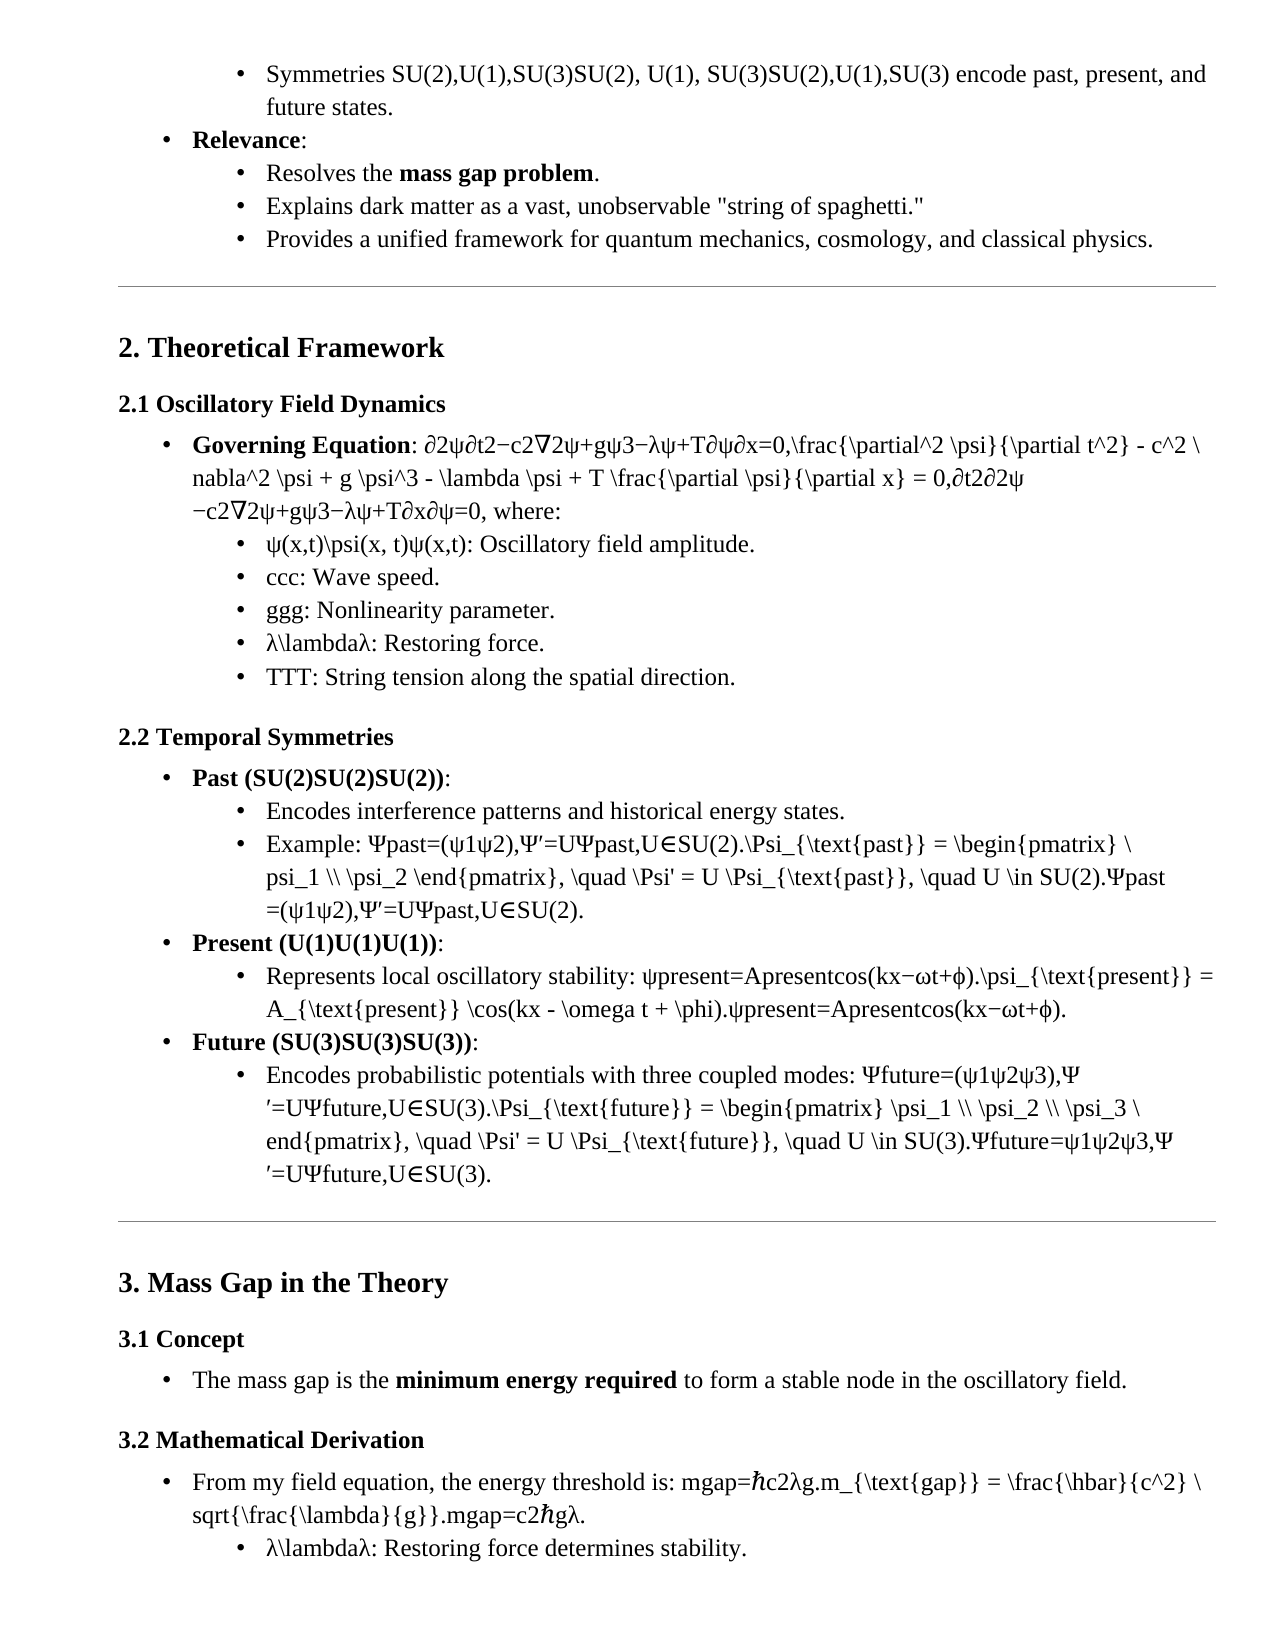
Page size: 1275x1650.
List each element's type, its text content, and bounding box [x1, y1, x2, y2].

list Example: Ψpast=(ψ1ψ2),Ψ′=UΨpast,U∈SU(2).\Psi_{\text{past}} = \begin{pmatrix} \psi_1 \\ \psi_2 \end{pmatrix}, \quad \Psi' = U \Psi_{\text{past}}, \quad U \in SU(2).Ψpast​=(ψ1​ψ2​​),Ψ′=UΨpast​,U∈SU(2). [236, 829, 1216, 924]
list λ\lambdaλ: Restoring force determines stability. [236, 1533, 1216, 1562]
list Past (SU(2)SU(2)SU(2)): [162, 763, 1216, 792]
list ccc: Wave speed. [236, 562, 1216, 591]
list λ\lambdaλ: Restoring force. [236, 628, 1216, 657]
list Encodes interference patterns and historical energy states. [236, 796, 1216, 825]
list Governing Equation: ∂2ψ∂t2−c2∇2ψ+gψ3−λψ+T∂ψ∂x=0,\frac{\partial^2 \psi}{\partial t^2} - c^2 \nabla^2 \psi + g \psi^3 - \lambda \psi + T \frac{\partial \psi}{\partial x} = 0,∂t2∂2ψ​−c2∇2ψ+gψ3−λψ+T∂x∂ψ​=0, where: [162, 430, 1216, 525]
list Represents local oscillatory stability: ψpresent=Apresentcos⁡(kx−ωt+ϕ).\psi_{\text{present}} = A_{\text{present}} \cos(kx - \omega t + \phi).ψpresent​=Apresent​cos(kx−ωt+ϕ). [236, 961, 1216, 1023]
subtitle 2. Theoretical Framework [118, 331, 1216, 364]
list ggg: Nonlinearity parameter. [236, 596, 1216, 624]
list Encodes probabilistic potentials with three coupled modes: Ψfuture=(ψ1ψ2ψ3),Ψ′=UΨfuture,U∈SU(3).\Psi_{\text{future}} = \begin{pmatrix} \psi_1 \\ \psi_2 \\ \psi_3 \end{pmatrix}, \quad \Psi' = U \Psi_{\text{future}}, \quad U \in SU(3).Ψfuture​=​ψ1​ψ2​ψ3​​​,Ψ′=UΨfuture​,U∈SU(3). [236, 1060, 1216, 1188]
list ψ(x,t)\psi(x, t)ψ(x,t): Oscillatory field amplitude. [236, 529, 1216, 558]
list Provides a unified framework for quantum mechanics, cosmology, and classical physics. [236, 224, 1216, 253]
subtitle 3.1 Concept [118, 1324, 1216, 1353]
list TTT: String tension along the spatial direction. [236, 662, 1216, 690]
subtitle 2.1 Oscillatory Field Dynamics [118, 389, 1216, 418]
list Present (U(1)U(1)U(1)): [162, 928, 1216, 957]
list The mass gap is the minimum energy required to form a stable node in the oscillatory field. [162, 1365, 1216, 1394]
list Relevance: [162, 125, 1216, 154]
subtitle 3. Mass Gap in the Theory [118, 1266, 1216, 1299]
subtitle 3.2 Mathematical Derivation [118, 1426, 1216, 1454]
list Future (SU(3)SU(3)SU(3)): [162, 1027, 1216, 1056]
list Symmetries SU(2),U(1),SU(3)SU(2), U(1), SU(3)SU(2),U(1),SU(3) encode past, present, and future states. [236, 59, 1216, 121]
list From my field equation, the energy threshold is: mgap=ℏc2λg.m_{\text{gap}} = \frac{\hbar}{c^2} \sqrt{\frac{\lambda}{g}}.mgap​=c2ℏ​gλ​​. [162, 1467, 1216, 1528]
list Resolves the mass gap problem. [236, 158, 1216, 187]
subtitle 2.2 Temporal Symmetries [118, 722, 1216, 750]
list Explains dark matter as a vast, unobservable "string of spaghetti." [236, 191, 1216, 220]
